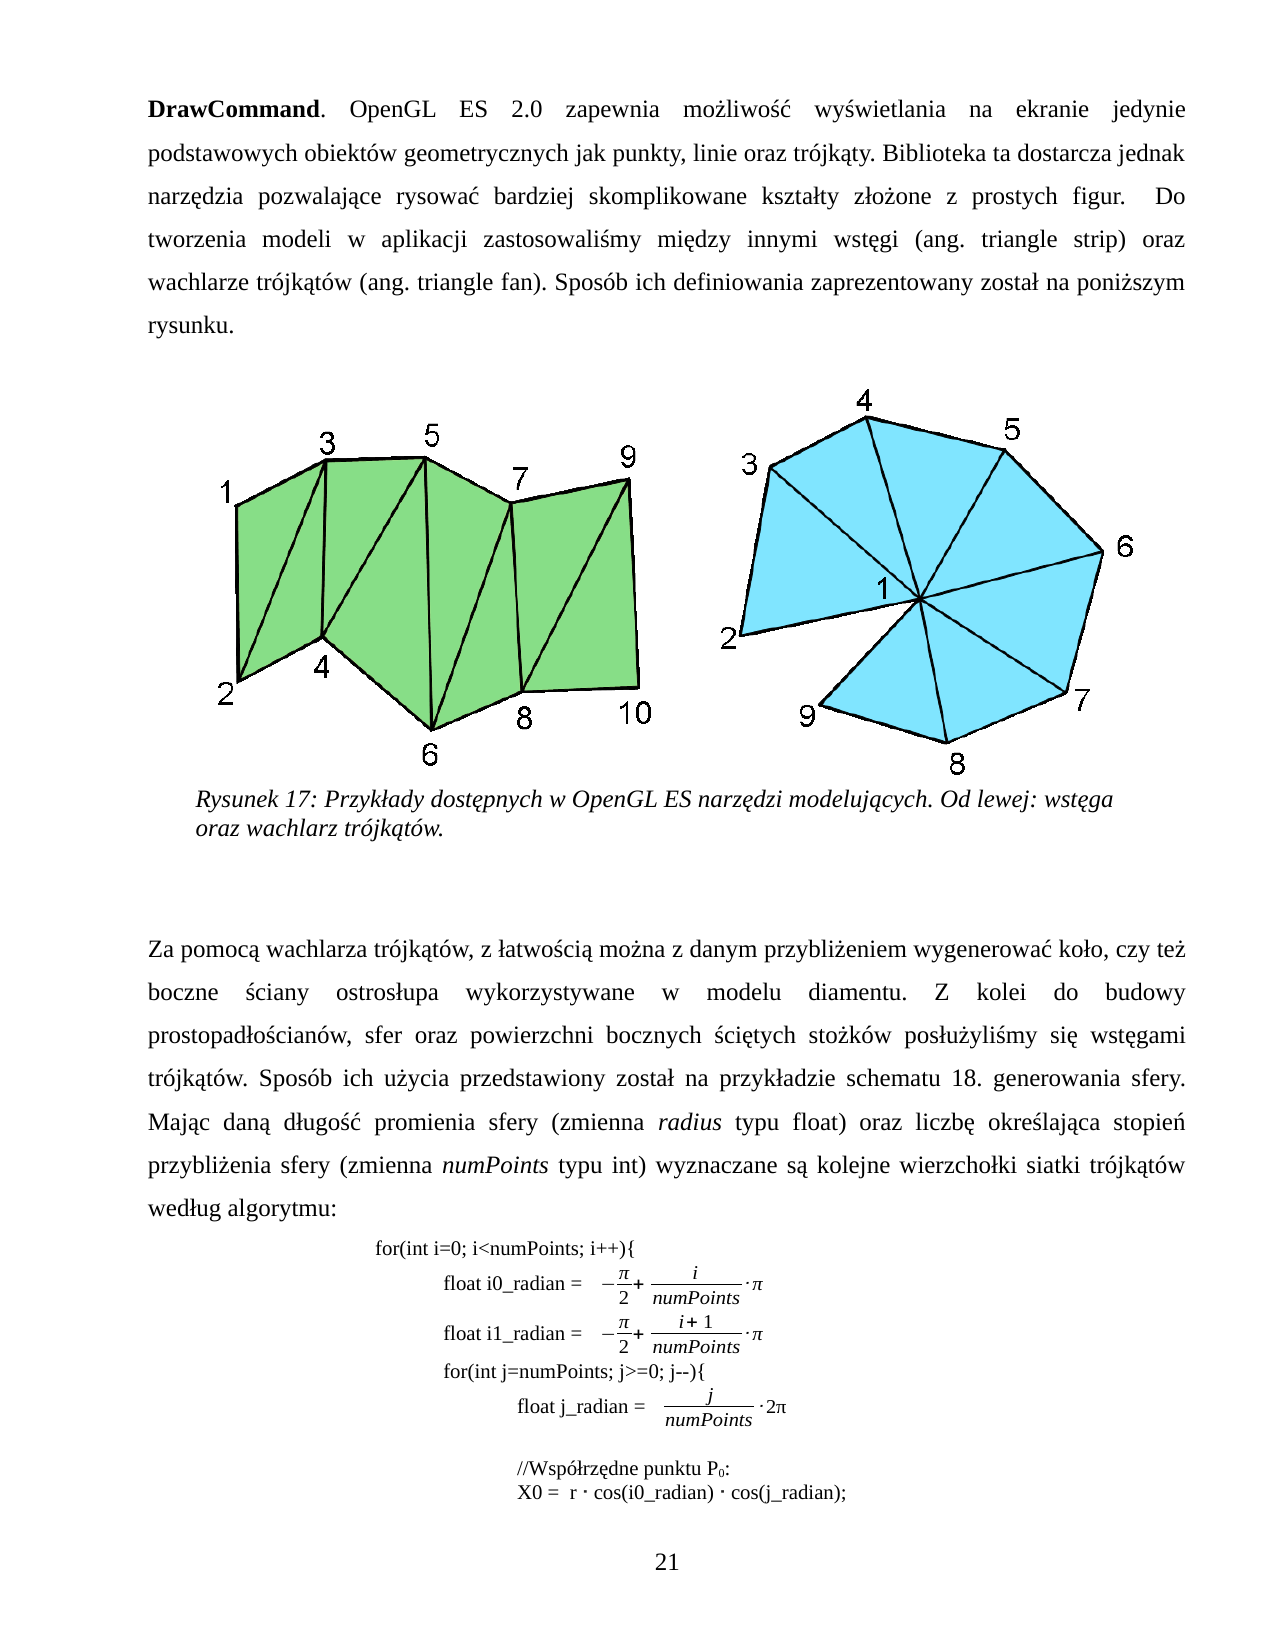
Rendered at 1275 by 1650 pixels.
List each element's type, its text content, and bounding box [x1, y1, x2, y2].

text //Współrzędne punktu P0: [148, 1456, 1186, 1480]
text float j_radian = [148, 1383, 1186, 1432]
text X0 = r ᐧ cos(i0_radian) ᐧ cos(j_radian); [221, 1480, 1186, 1504]
text float i1_radian = [148, 1309, 1186, 1358]
text for(int i=0; i<numPoints; i++){ [148, 1236, 1186, 1260]
text DrawCommand. OpenGL ES 2.0 zapewnia możliwość wyświetlania na ekranie jedynie podstawowych obiektów geometrycznych jak punkty, linie oraz trójkąty. Biblioteka ta dostarcza jednak narzędzia pozwalające rysować bardziej skomplikowane kształty złożone z prostych figur. Do tworzenia modeli w aplikacji zastosowaliśmy między innymi wstęgi (ang. triangle strip) oraz wachlarze trójkątów (ang. triangle fan). Sposób ich definiowania zaprezentowany został na poniższym rysunku. [148, 94, 1186, 339]
text for(int j=numPoints; j>=0; j--){ [148, 1358, 1186, 1383]
text Za pomocą wachlarza trójkątów, z łatwością można z danym przybliżeniem wygenerować koło, czy też boczne ściany ostrosłupa wykorzystywane w modelu diamentu. Z kolei do budowy prostopadłościanów, sfer oraz powierzchni bocznych ściętych stożków posłużyliśmy się wstęgami trójkątów. Sposób ich użycia przedstawiony został na przykładzie schematu 18. generowania sfery. Mając daną długość promienia sfery (zmienna radius typu float) oraz liczbę określająca stopień przybliżenia sfery (zmienna numPoints typu int) wyznaczane są kolejne wierzchołki siatki trójkątów według algorytmu: [148, 934, 1186, 1222]
text float i0_radian = [148, 1260, 1186, 1309]
picture [193, 369, 1140, 784]
text Rysunek 17: Przykłady dostępnych w OpenGL ES narzędzi modelujących. Od lewej: wstęga oraz wachlarz trójkątów. [195, 784, 1138, 841]
